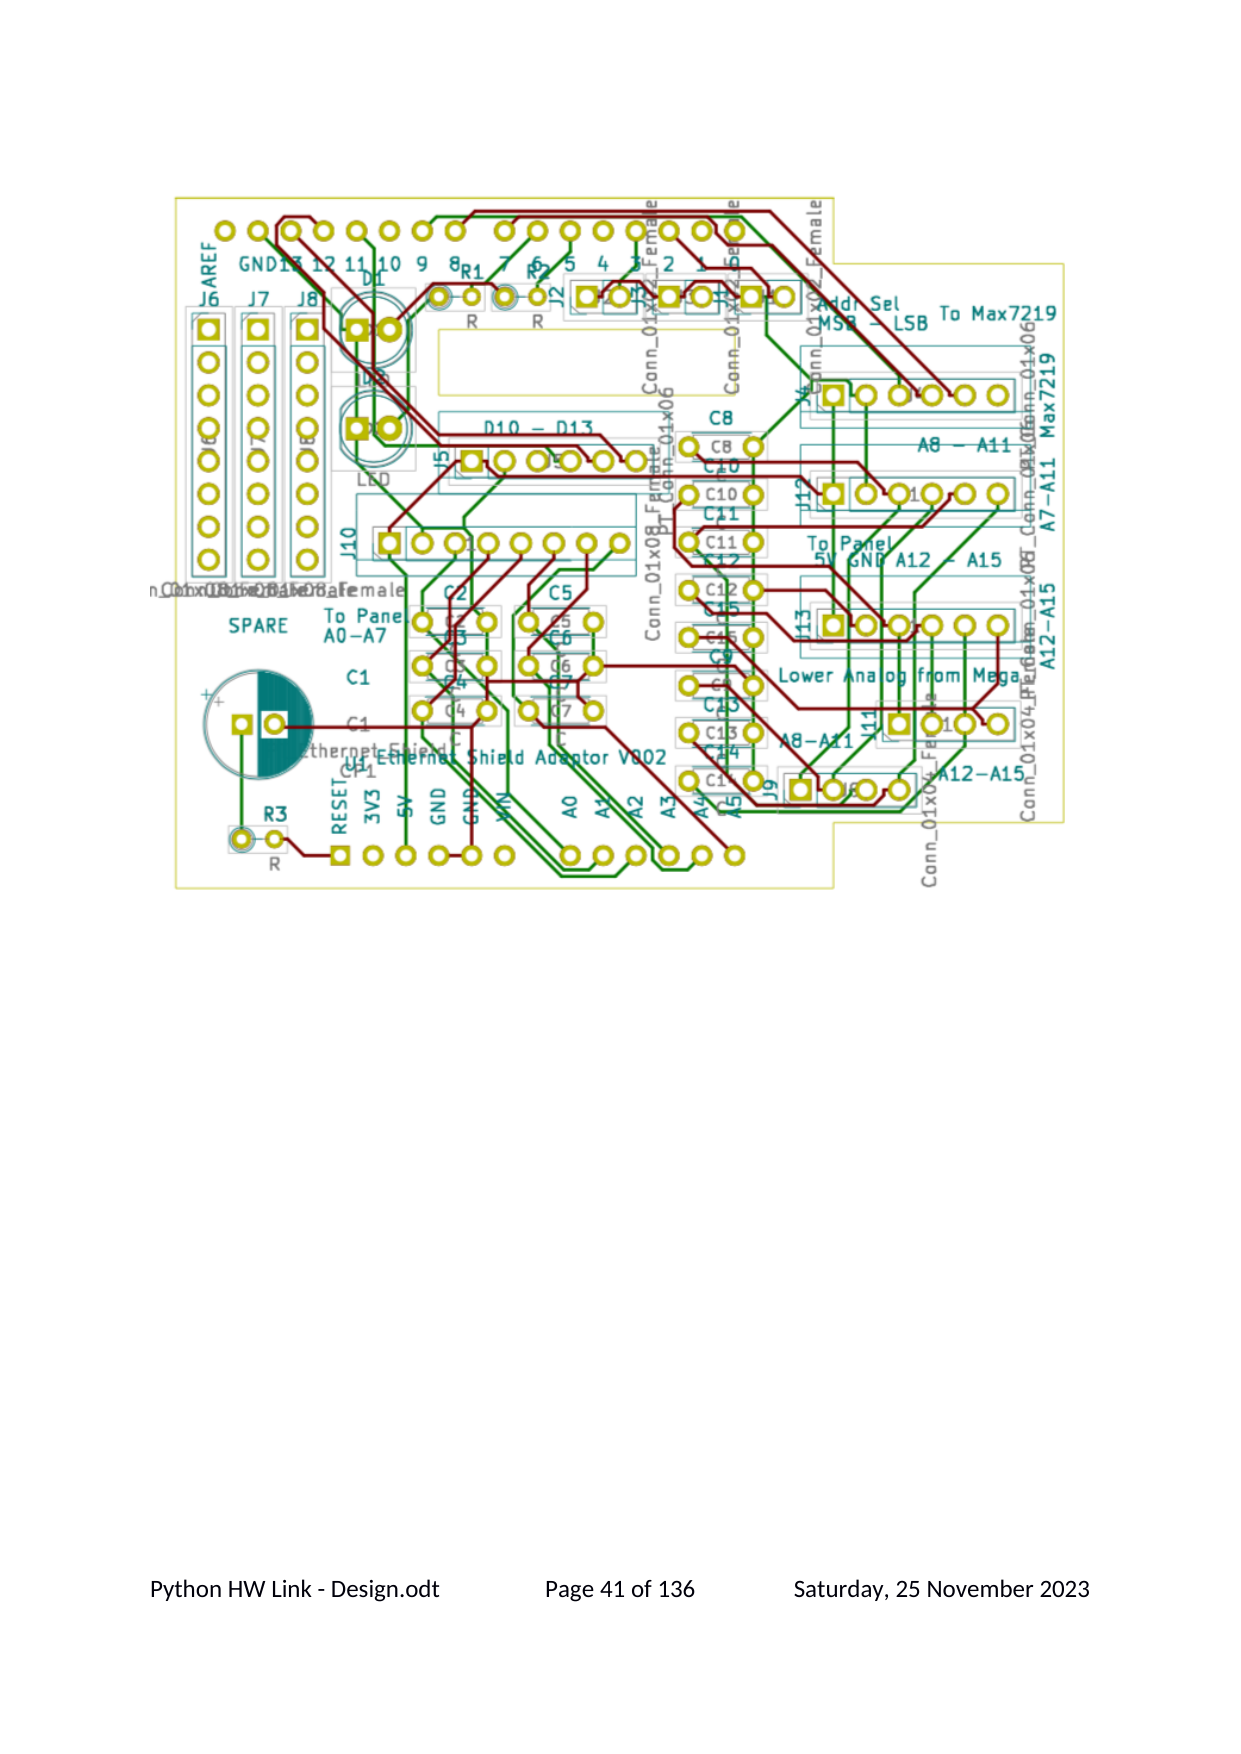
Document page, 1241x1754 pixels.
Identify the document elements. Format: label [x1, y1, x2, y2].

picture [150, 180, 1091, 922]
